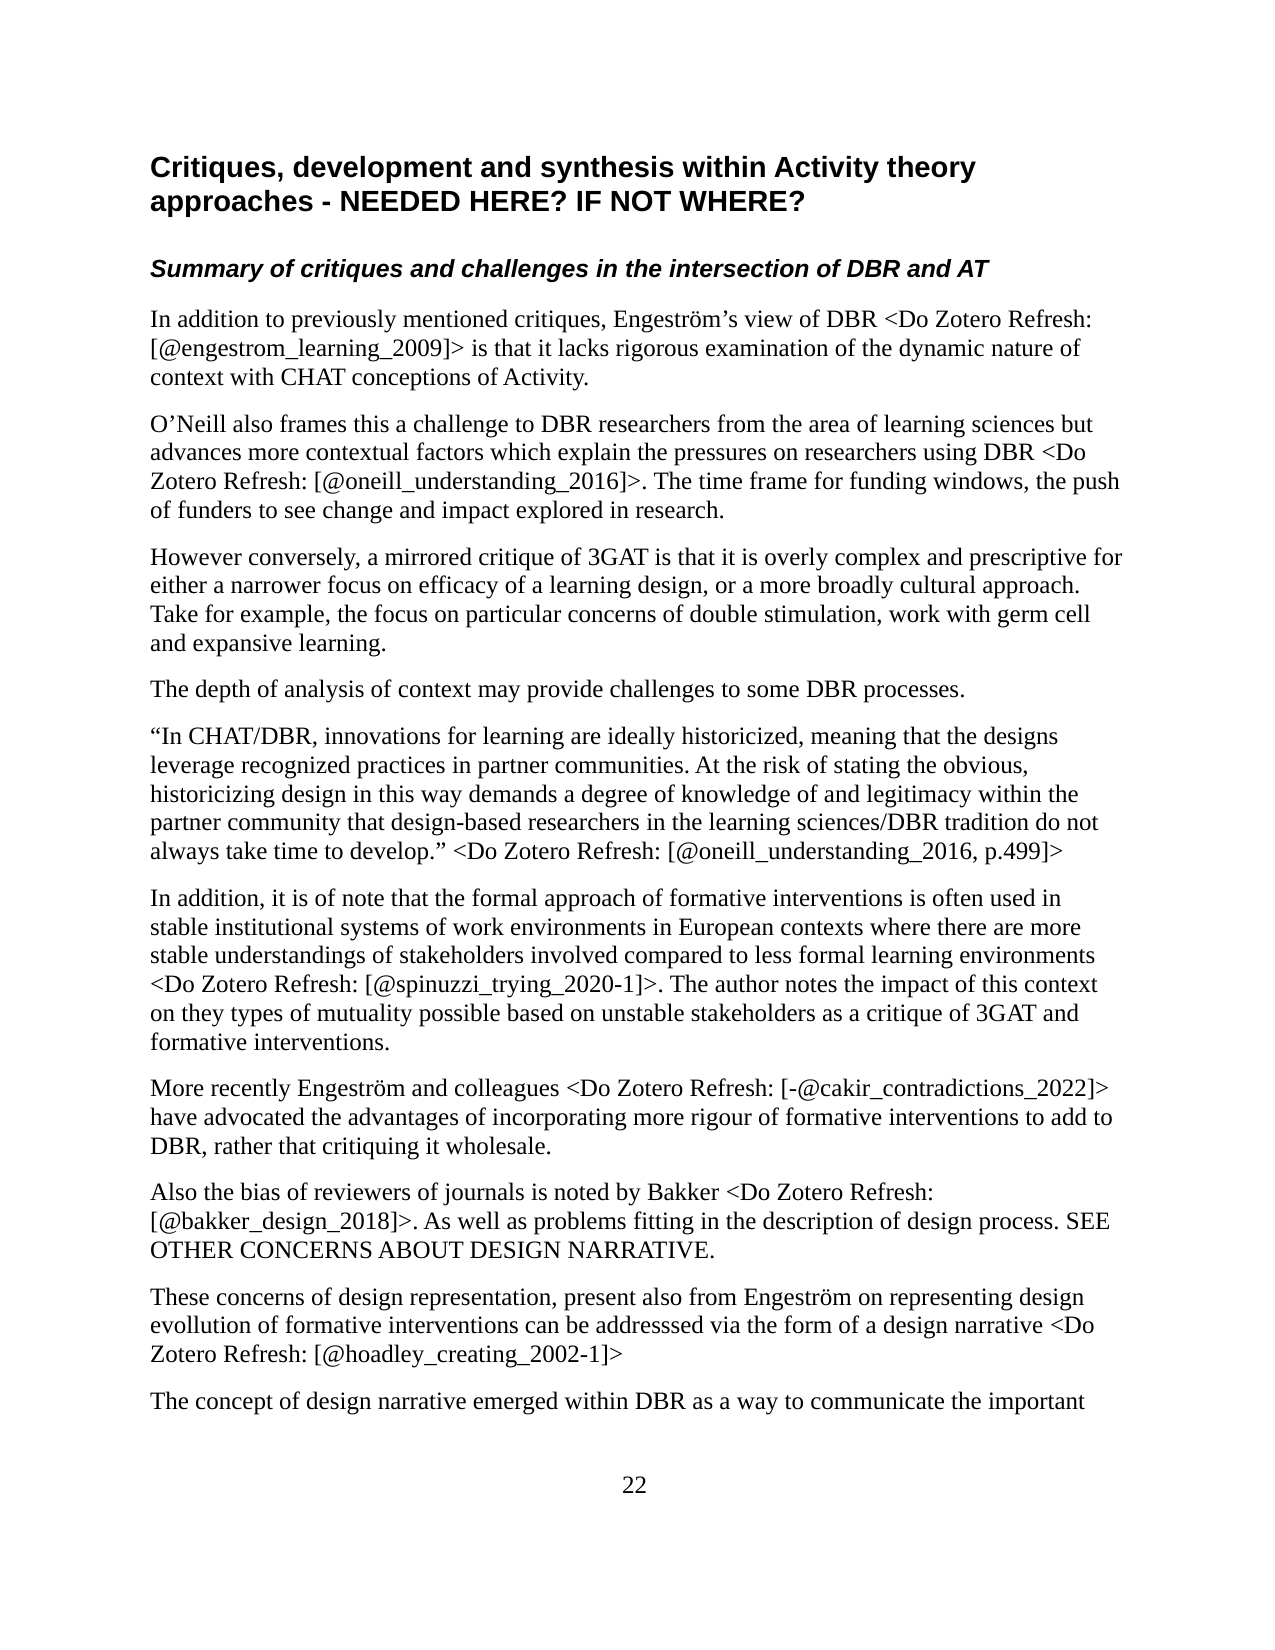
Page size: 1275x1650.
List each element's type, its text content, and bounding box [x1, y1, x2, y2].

text O’Neill also frames this a challenge to DBR researchers from the area of learning sciences but advances more contextual factors which explain the pressures on researchers using DBR <Do Zotero Refresh: [@oneill_understanding_2016]>. The time frame for funding windows, the push of funders to see change and impact explored in research. [150, 409, 1125, 524]
text The concept of design narrative emerged within DBR as a way to communicate the important [150, 1386, 1125, 1414]
text In addition to previously mentioned critiques, Engeström’s view of DBR <Do Zotero Refresh: [@engestrom_learning_2009]> is that it lacks rigorous examination of the dynamic nature of context with CHAT conceptions of Activity. [150, 304, 1125, 391]
text However conversely, a mirrored critique of 3GAT is that it is overly complex and prescriptive for either a narrower focus on efficacy of a learning design, or a more broadly cultural approach. Take for example, the focus on particular concerns of double stimulation, work with germ cell and expansive learning. [150, 542, 1125, 657]
subtitle Summary of critiques and challenges in the intersection of DBR and AT [150, 254, 1125, 283]
text The depth of analysis of context may provide challenges to some DBR processes. [150, 674, 1125, 703]
subtitle Critiques, development and synthesis within Activity theory approaches - NEEDED HERE? IF NOT WHERE? [150, 150, 1125, 217]
text “In CHAT/DBR, innovations for learning are ideally historicized, meaning that the designs leverage recognized practices in partner communities. At the risk of stating the obvious, historicizing design in this way demands a degree of knowledge of and legitimacy within the partner community that design-based researchers in the learning sciences/DBR tradition do not always take time to develop.” <Do Zotero Refresh: [@oneill_understanding_2016, p.499]> [150, 721, 1125, 865]
text Also the bias of reviewers of journals is noted by Bakker <Do Zotero Refresh: [@bakker_design_2018]>. As well as problems fitting in the description of design process. SEE OTHER CONCERNS ABOUT DESIGN NARRATIVE. [150, 1177, 1125, 1264]
text These concerns of design representation, present also from Engeström on representing design evollution of formative interventions can be addresssed via the form of a design narrative <Do Zotero Refresh: [@hoadley_creating_2002-1]> [150, 1282, 1125, 1368]
text In addition, it is of note that the formal approach of formative interventions is often used in stable institutional systems of work environments in European contexts where there are more stable understandings of stakeholders involved compared to less formal learning environments <Do Zotero Refresh: [@spinuzzi_trying_2020-1]>. The author notes the impact of this context on they types of mutuality possible based on unstable stakeholders as a critique of 3GAT and formative interventions. [150, 883, 1125, 1055]
text More recently Engeström and colleagues <Do Zotero Refresh: [-@cakir_contradictions_2022]> have advocated the advantages of incorporating more rigour of formative interventions to add to DBR, rather that critiquing it wholesale. [150, 1073, 1125, 1159]
